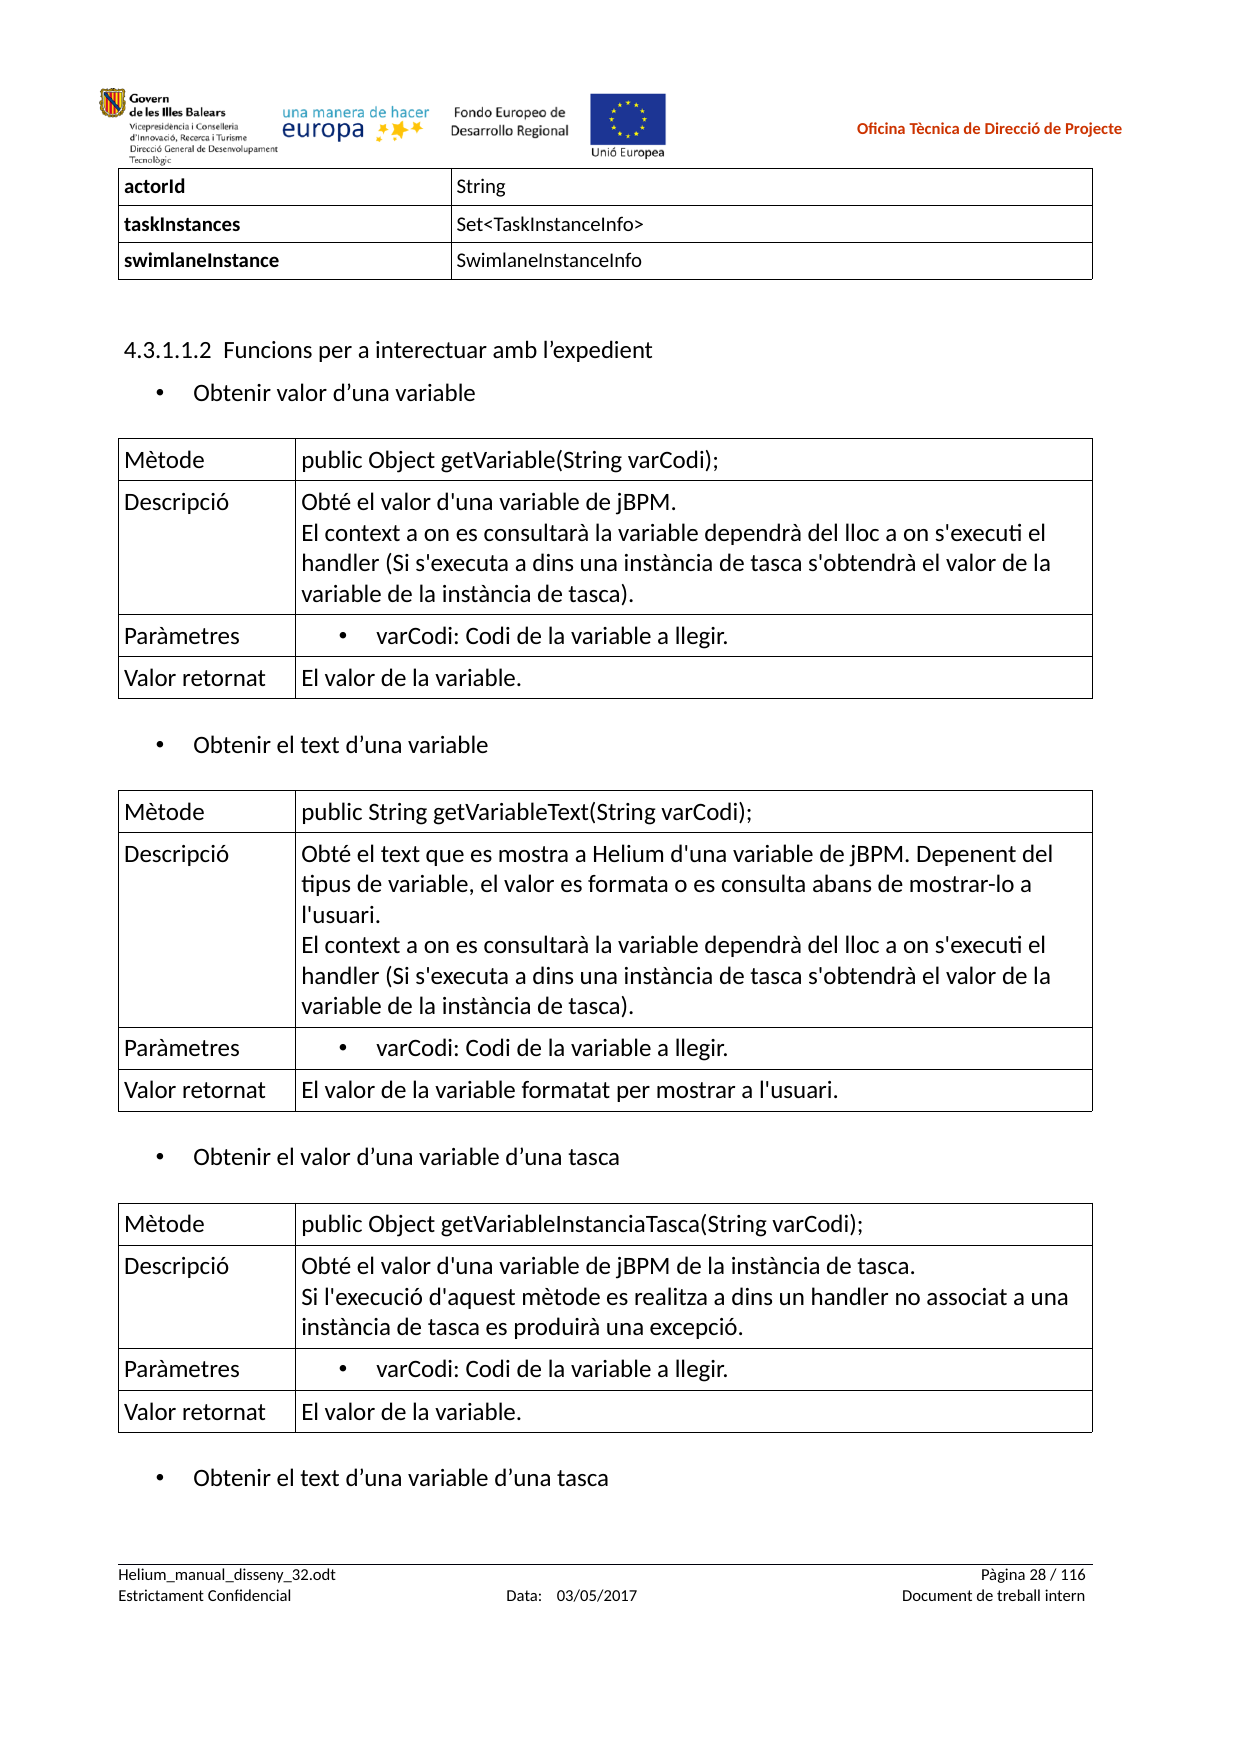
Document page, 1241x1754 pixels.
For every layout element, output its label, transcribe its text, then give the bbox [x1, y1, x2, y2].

table_cell Descripció [119, 481, 295, 614]
table_cell Obté el valor d'una variable de jBPM de la instància de tasca. Si l'execució d'aquest mètode es realitza a dins un handler no associat a una instància de tasca es produirà una excepció. [296, 1246, 1092, 1348]
picture [99, 87, 668, 166]
table_cell Obté el text que es mostra a Helium d'una variable de jBPM. Depenent del tipus de variable, el valor es formata o es consulta abans de mostrar-lo a l'usuari. El context a on es consultarà la variable dependrà del lloc a on s'executi el handler (Si s'executa a dins una instància de tasca s'obtendrà el valor de la variable de la instància de tasca). [296, 833, 1092, 1027]
list Obtenir el valor d’una variable d’una tasca [156, 1141, 1122, 1172]
table_cell Paràmetres [119, 1028, 295, 1069]
table_cell El valor de la variable. [296, 1391, 1092, 1432]
table_cell El valor de la variable. [296, 657, 1092, 698]
table_header Mètode [119, 791, 295, 832]
table_cell swimlaneInstance [119, 243, 451, 279]
table_cell Obté el valor d'una variable de jBPM. El context a on es consultarà la variable dependrà del lloc a on s'executi el handler (Si s'executa a dins una instància de tasca s'obtendrà el valor de la variable de la instància de tasca). [296, 481, 1092, 614]
table_header public String getVariableText(String varCodi); [296, 791, 1092, 832]
table_cell varCodi: Codi de la variable a llegir. [296, 1349, 1092, 1390]
table_cell Descripció [119, 1246, 295, 1348]
table_cell Valor retornat [119, 657, 295, 698]
table_cell actorId [119, 169, 451, 205]
table_header Mètode [119, 1204, 295, 1244]
subtitle Funcions per a interectuar amb l’expedient [118, 334, 1122, 365]
table_header public Object getVariable(String varCodi); [296, 439, 1092, 480]
list Obtenir el text d’una variable [156, 729, 1122, 759]
list Obtenir el text d’una variable d’una tasca [156, 1462, 1122, 1493]
table_cell Paràmetres [119, 1349, 295, 1390]
table_cell Descripció [119, 833, 295, 1027]
table_header public Object getVariableInstanciaTasca(String varCodi); [296, 1204, 1092, 1244]
table_header Mètode [119, 439, 295, 480]
table_cell taskInstances [119, 206, 451, 242]
table_cell Valor retornat [119, 1070, 295, 1111]
table_cell varCodi: Codi de la variable a llegir. [296, 615, 1092, 656]
table_cell SwimlaneInstanceInfo [452, 243, 1092, 279]
table_cell Valor retornat [119, 1391, 295, 1432]
list Obtenir valor d’una variable [156, 377, 1122, 408]
table_cell String [452, 169, 1092, 205]
table_cell Set<TaskInstanceInfo> [452, 206, 1092, 242]
table_cell Paràmetres [119, 615, 295, 656]
table_cell El valor de la variable formatat per mostrar a l'usuari. [296, 1070, 1092, 1111]
table_cell varCodi: Codi de la variable a llegir. [296, 1028, 1092, 1069]
